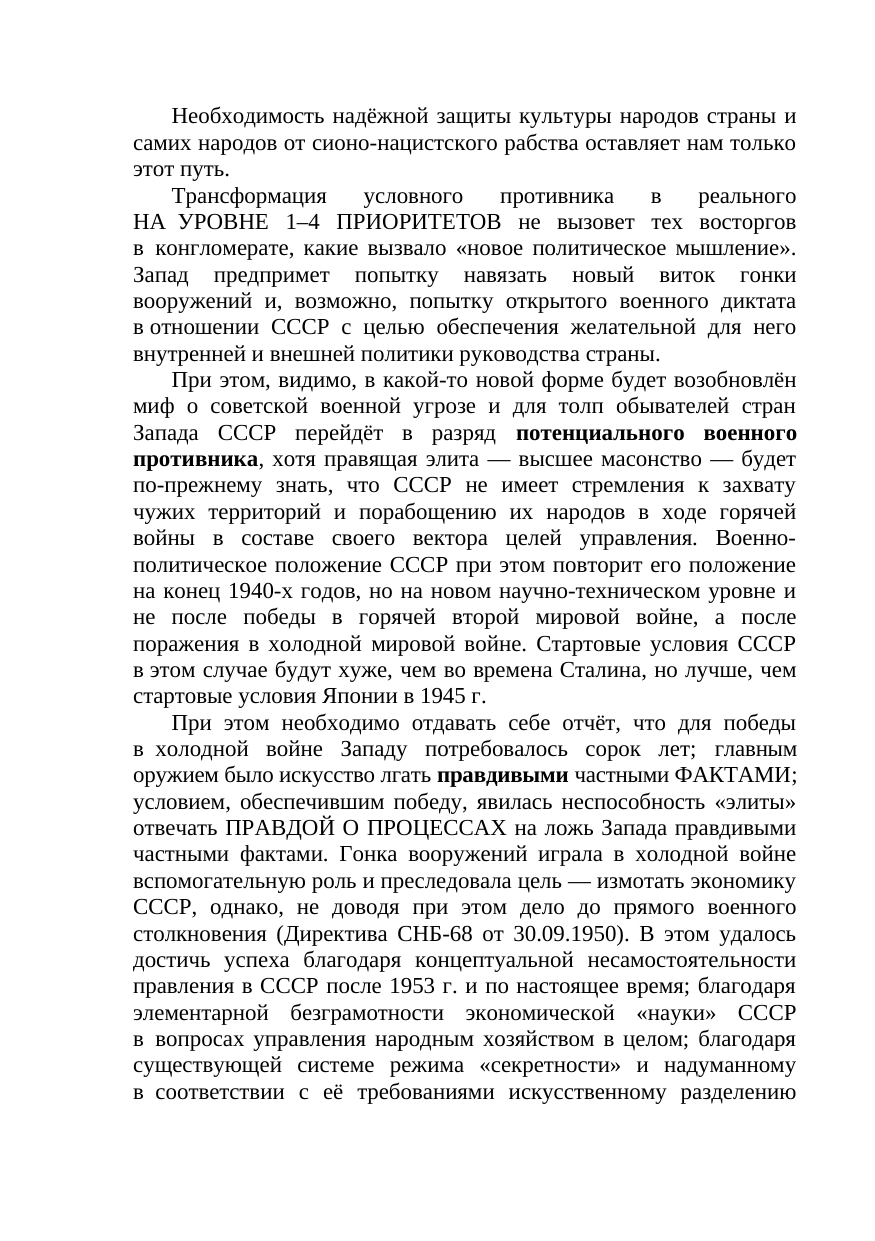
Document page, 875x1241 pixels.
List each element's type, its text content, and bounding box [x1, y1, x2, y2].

text При этом, видимо, в какой-то новой форме будет возобновлён миф о советской военной угрозе и для толп обывателей стран Запада СССР перейдёт в разряд потенциального военного противника, хотя правящая элита — высшее масонство — будет по-прежнему знать, что СССР не имеет стремления к захвату чужих территорий и порабощению их народов в ходе горячей войны в составе своего вектора целей управления. Военно-политическое положение СССР при этом повторит его положение на конец 1940-х годов, но на новом научно-техническом уровне и не после победы в горячей второй мировой войне, а после поражения в холодной мировой войне. Стартовые условия СССР в этом случае будут хуже, чем во времена Сталина, но лучше, чем стартовые условия Японии в 1945 г. [133, 366, 797, 709]
text При этом необходимо отдавать себе отчёт, что для победы в холодной войне Западу потребовалось сорок лет; главным оружием было искусство лгать правдивыми частными ФАКТАМИ; условием, обеспечившим победу, явилась неспособность «элиты» отвечать ПРАВДОЙ О ПРОЦЕССАХ на ложь Запада правдивыми частными фактами. Гонка вооружений играла в холодной войне вспомогательную роль и преследовала цель — измотать экономику СССР, однако, не доводя при этом дело до прямого военного столкновения (Директива СНБ-68 от 30.09.1950). В этом удалось достичь успеха благодаря концептуальной несамостоятельности правления в СССР после 1953 г. и по настоящее время; благодаря элементарной безграмотности экономической «науки» СССР в вопросах управления народным хозяйством в целом; благодаря существующей системе режима «секретности» и надуманному в соответствии с её требованиями искусственному разделению [133, 709, 797, 1104]
text Необходимость надёжной защиты культуры народов страны и самих народов от сионо-нацистского рабства оставляет нам только этот путь. [133, 103, 797, 182]
text Трансформация условного противника в реального НА УРОВНЕ 1–4 ПРИОРИТЕТОВ не вызовет тех восторгов в конгломерате, какие вызвало «новое политическое мышление». Запад предпримет попытку навязать новый виток гонки вооружений и, возможно, попытку открытого военного диктата в отношении СССР с целью обеспечения желательной для него внутренней и внешней политики руководства страны. [133, 182, 797, 366]
